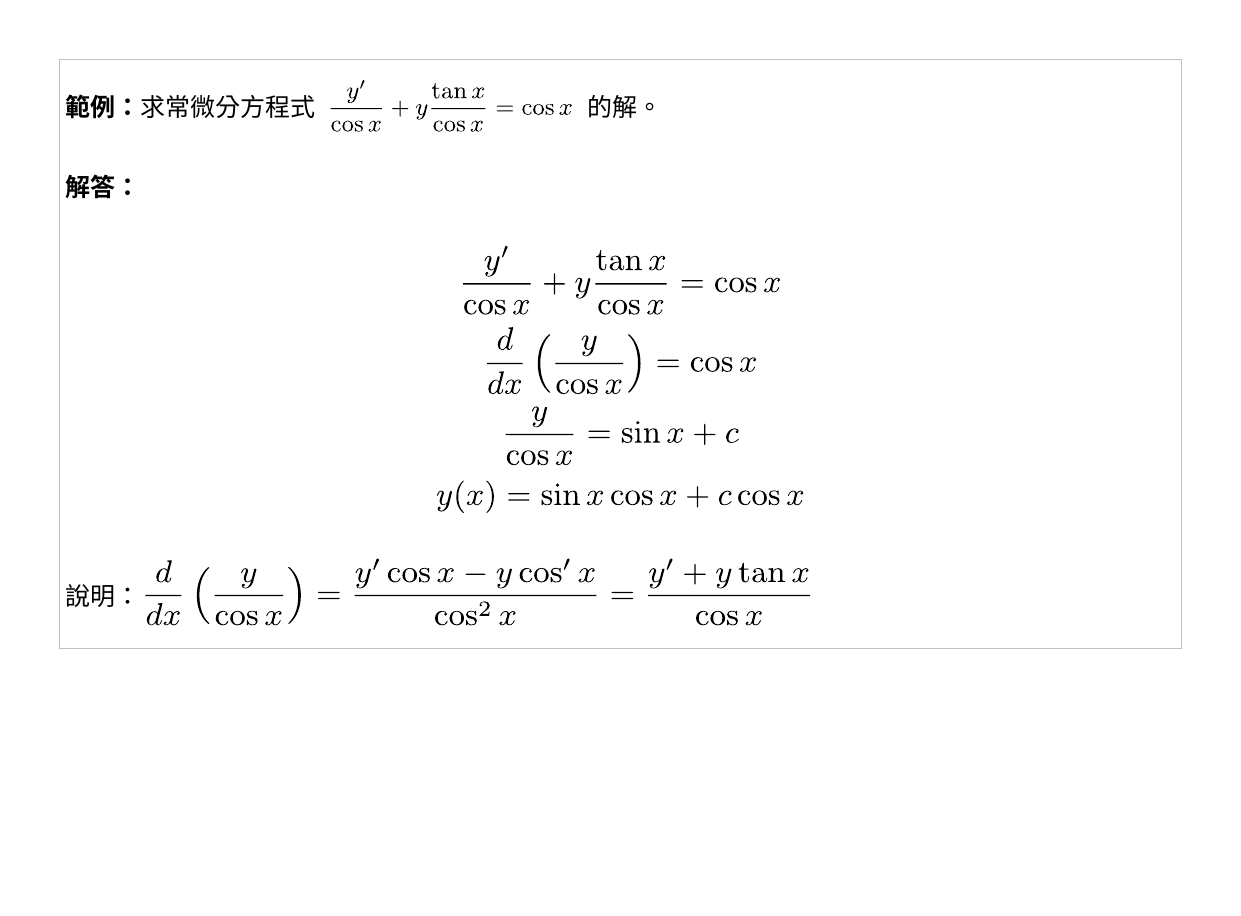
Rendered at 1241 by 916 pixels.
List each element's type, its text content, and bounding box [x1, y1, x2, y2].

table_header 範例：求常微分方程式 的解。 解答： 說明： [60, 60, 1181, 648]
